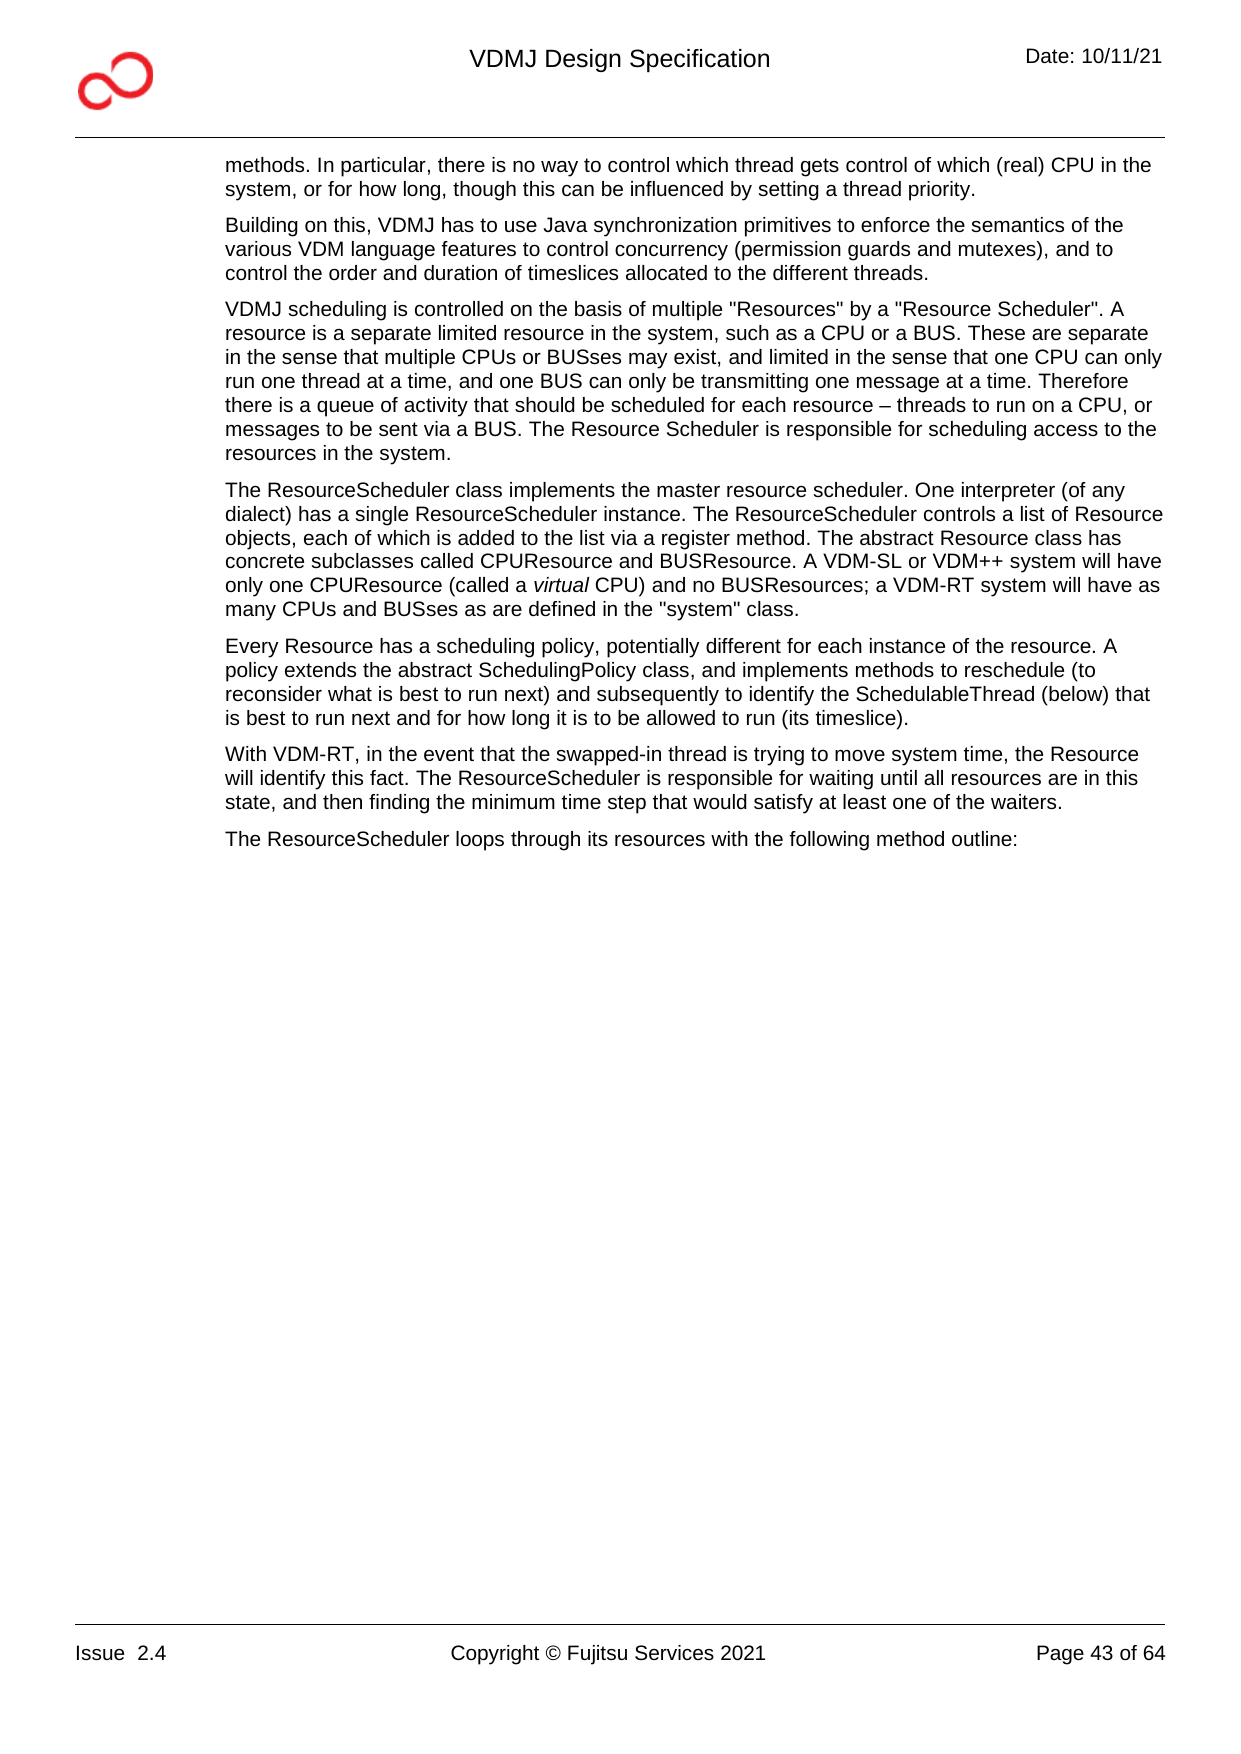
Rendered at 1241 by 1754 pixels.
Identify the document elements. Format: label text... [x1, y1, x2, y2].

text VDMJ scheduling is controlled on the basis of multiple "Resources" by a "Resource Scheduler". A resource is a separate limited resource in the system, such as a CPU or a BUS. These are separate in the sense that multiple CPUs or BUSses may exist, and limited in the sense that one CPU can only run one thread at a time, and one BUS can only be transmitting one message at a time. Therefore there is a queue of activity that should be scheduled for each resource – threads to run on a CPU, or messages to be sent via a BUS. The Resource Scheduler is responsible for scheduling access to the resources in the system. [225, 298, 1165, 465]
picture [78, 44, 153, 120]
text With VDM-RT, in the event that the swapped-in thread is trying to move system time, the Resource will identify this fact. The ResourceScheduler is responsible for waiting until all resources are in this state, and then finding the minimum time step that would satisfy at least one of the waiters. [225, 742, 1165, 814]
text Every Resource has a scheduling policy, potentially different for each instance of the resource. A policy extends the abstract SchedulingPolicy class, and implements methods to reschedule (to reconsider what is best to run next) and subsequently to identify the SchedulableThread (below) that is best to run next and for how long it is to be allowed to run (its timeslice). [225, 634, 1165, 730]
text Building on this, VDMJ has to use Java synchronization primitives to enforce the semantics of the various VDM language features to control concurrency (permission guards and mutexes), and to control the order and duration of timeslices allocated to the different threads. [225, 213, 1165, 285]
text methods. In particular, there is no way to control which thread gets control of which (real) CPU in the system, or for how long, though this can be influenced by setting a thread priority. [225, 153, 1165, 201]
text The ResourceScheduler class implements the master resource scheduler. One interpreter (of any dialect) has a single ResourceScheduler instance. The ResourceScheduler controls a list of Resource objects, each of which is added to the list via a register method. The abstract Resource class has concrete subclasses called CPUResource and BUSResource. A VDM-SL or VDM++ system will have only one CPUResource (called a virtual CPU) and no BUSResources; a VDM-RT system will have as many CPUs and BUSses as are defined in the "system" class. [225, 478, 1165, 622]
text The ResourceScheduler loops through its resources with the following method outline: [225, 827, 1165, 851]
